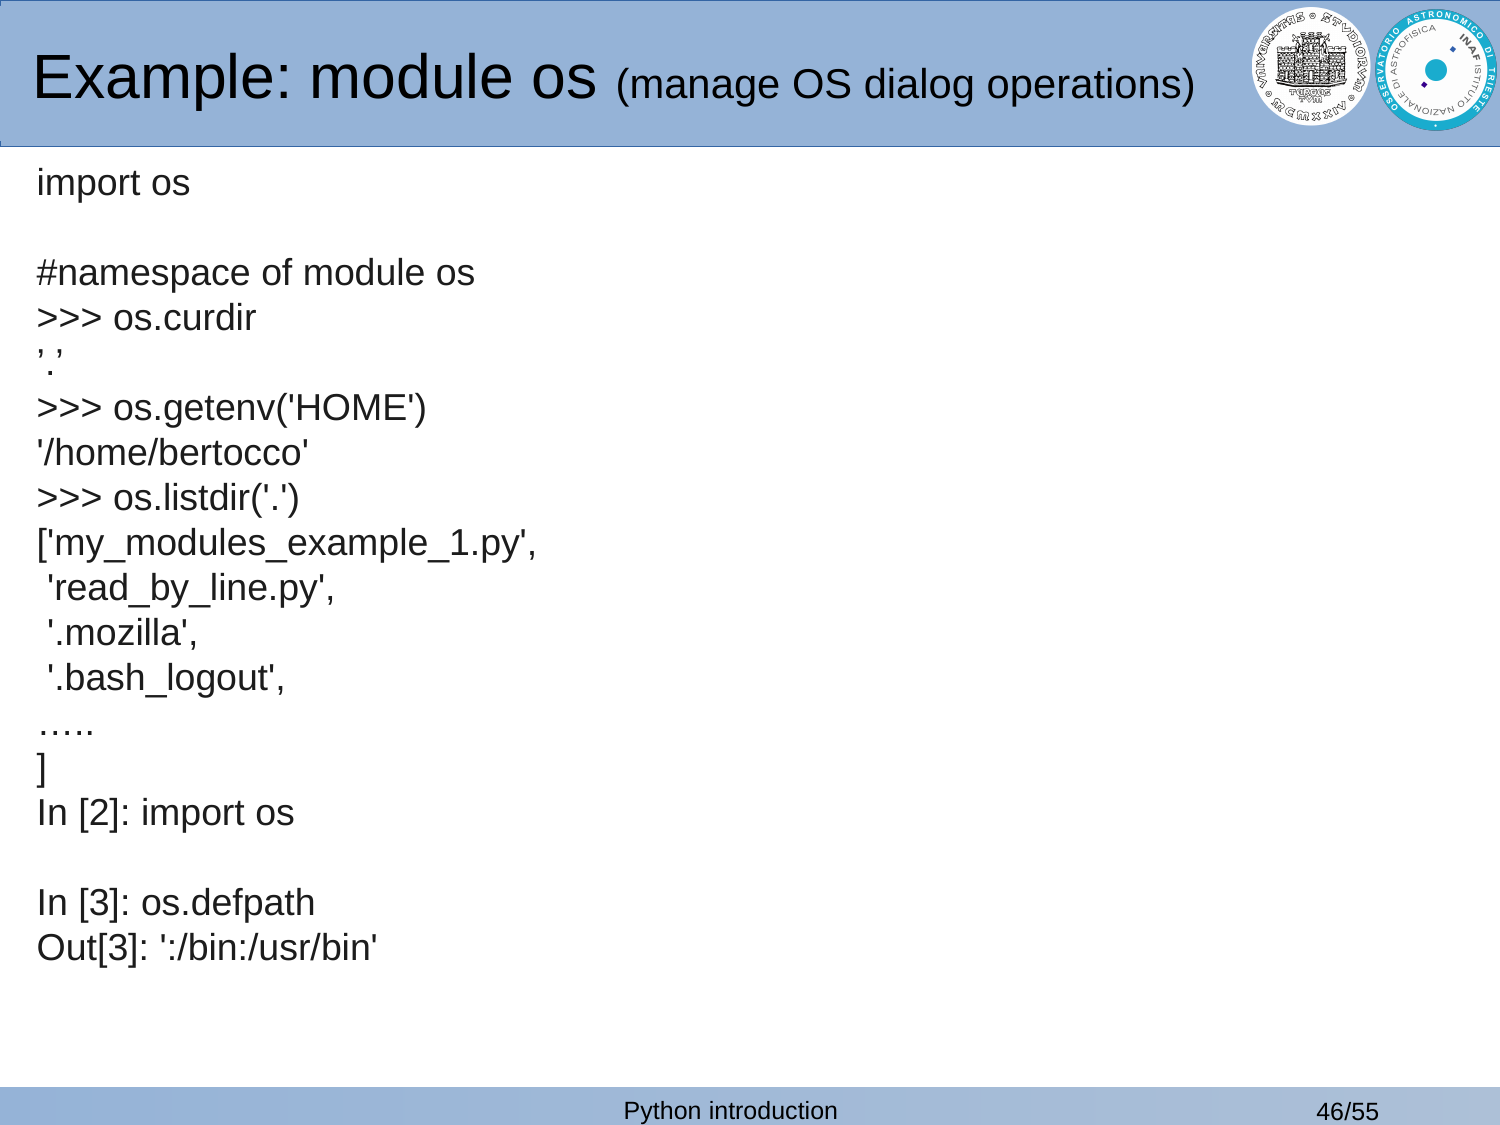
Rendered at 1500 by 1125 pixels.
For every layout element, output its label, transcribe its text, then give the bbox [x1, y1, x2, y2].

text_box Example: module os (manage OS dialog operations) [0, 5, 1243, 141]
picture [1252, 0, 1500, 156]
list import os #namespace of module os >>> os.curdir ’.’ >>> os.getenv('HOME') '/home/bertocco' >>> os.listdir('.') ['my_modules_example_1.py', 'read_by_line.py', '.mozilla', '.bash_logout', ….. ] In [2]: import os In [3]: os.defpath Out[3]: ':/bin:/usr/bin' [21, 150, 1455, 1087]
